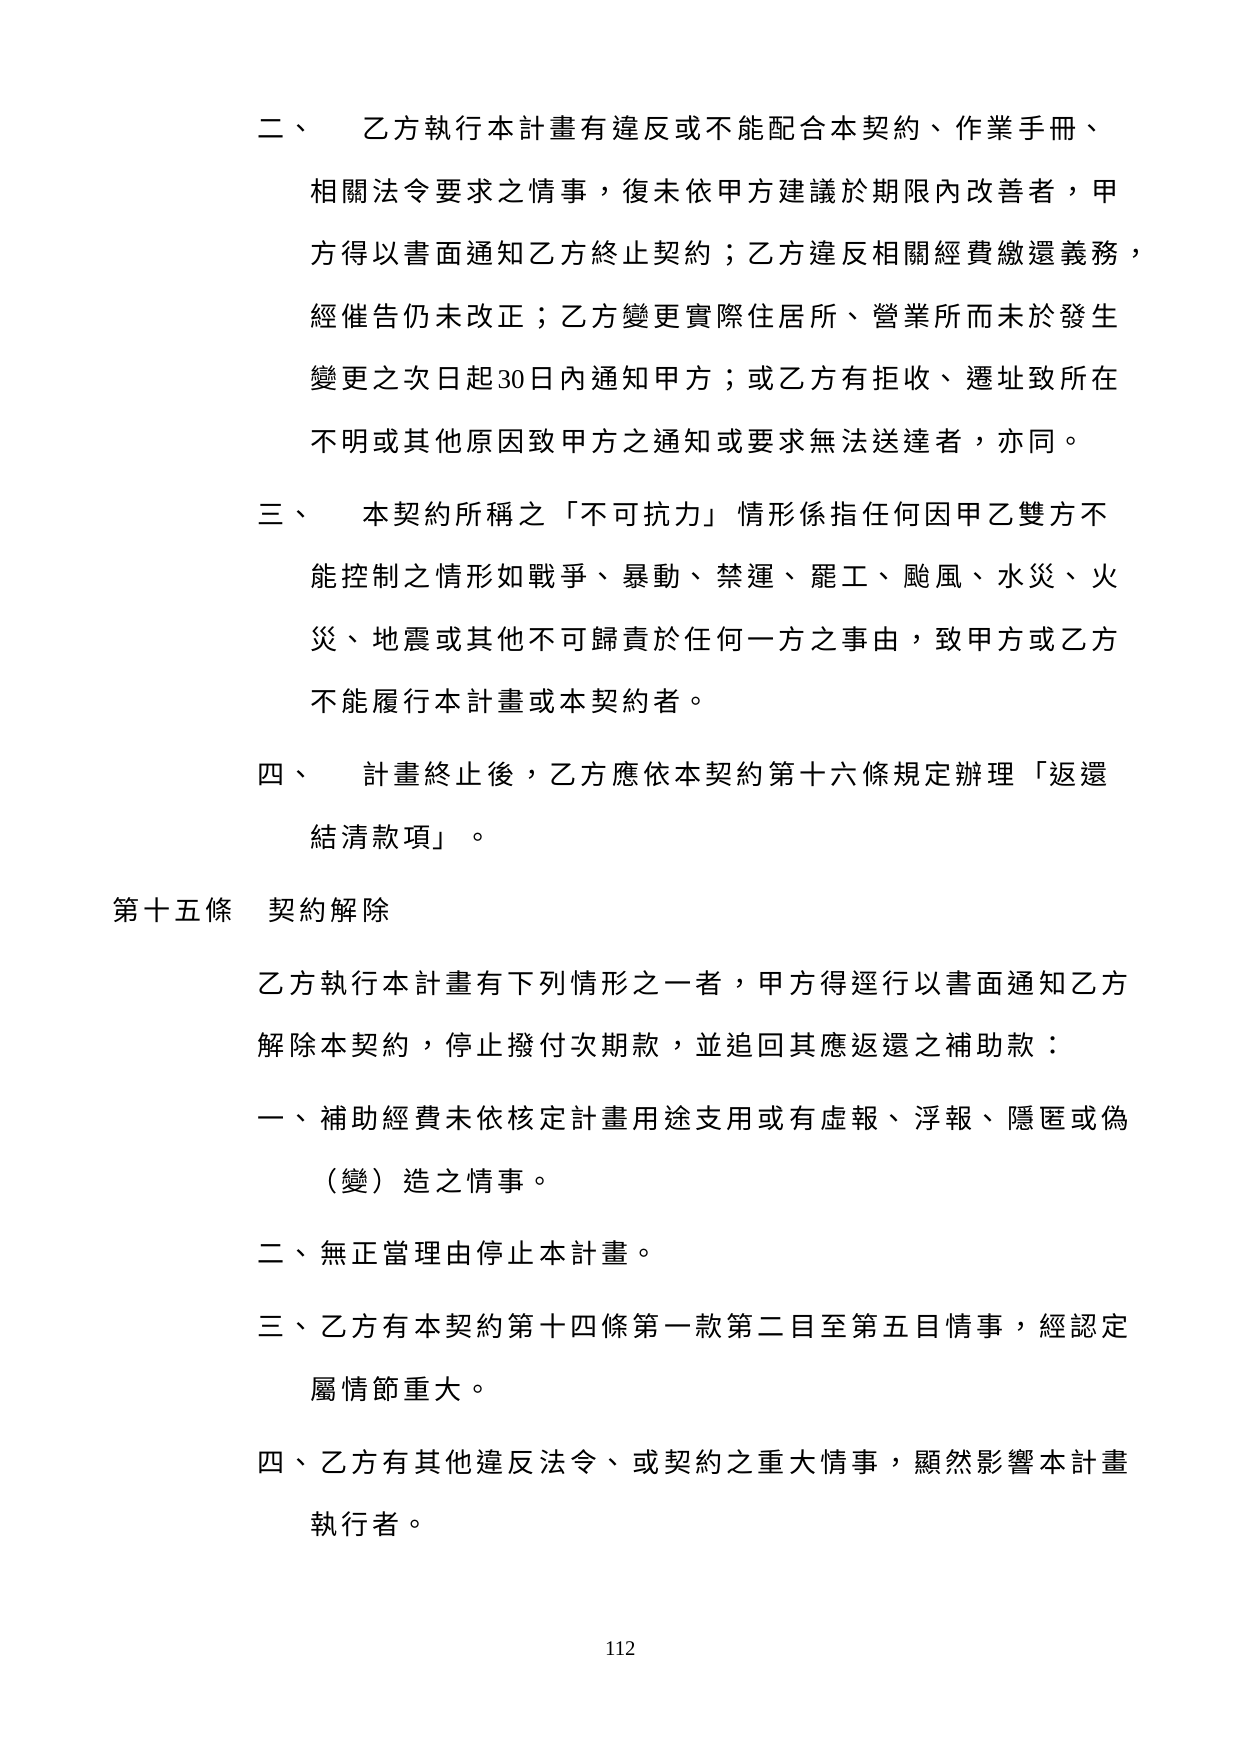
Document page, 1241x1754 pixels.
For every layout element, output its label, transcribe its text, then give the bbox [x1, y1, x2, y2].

text 乙方執行本計畫有下列情形之一者，甲方得逕行以書面通知乙方解除本契約，停止撥付次期款，並追回其應返還之補助款： [247, 939, 1131, 1064]
text 四、 計畫終止後，乙方應依本契約第十六條規定辦理「返還結清款項」。 [247, 731, 1131, 856]
text 三、乙方有本契約第十四條第一款第二目至第五目情事，經認定屬情節重大。 [247, 1283, 1131, 1408]
text 一、補助經費未依核定計畫用途支用或有虛報、浮報、隱匿或偽（變）造之情事。 [247, 1075, 1131, 1200]
text 三、 本契約所稱之「不可抗力」情形係指任何因甲乙雙方不能控制之情形如戰爭、暴動、禁運、罷工、颱風、水災、火災、地震或其他不可歸責於任何一方之事由，致甲方或乙方不能履行本計畫或本契約者。 [247, 471, 1131, 721]
text 四、乙方有其他違反法令、或契約之重大情事，顯然影響本計畫執行者。 [247, 1419, 1131, 1544]
text 第十五條 契約解除 [110, 867, 1131, 929]
text 二、無正當理由停止本計畫。 [247, 1210, 1131, 1273]
text 二、 乙方執行本計畫有違反或不能配合本契約、作業手冊、相關法令要求之情事，復未依甲方建議於期限內改善者，甲方得以書面通知乙方終止契約；乙方違反相關經費繳還義務，經催告仍未改正；乙方變更實際住居所、營業所而未於發生變更之次日起30日內通知甲方；或乙方有拒收、遷址致所在不明或其他原因致甲方之通知或要求無法送達者，亦同。 [247, 85, 1131, 460]
